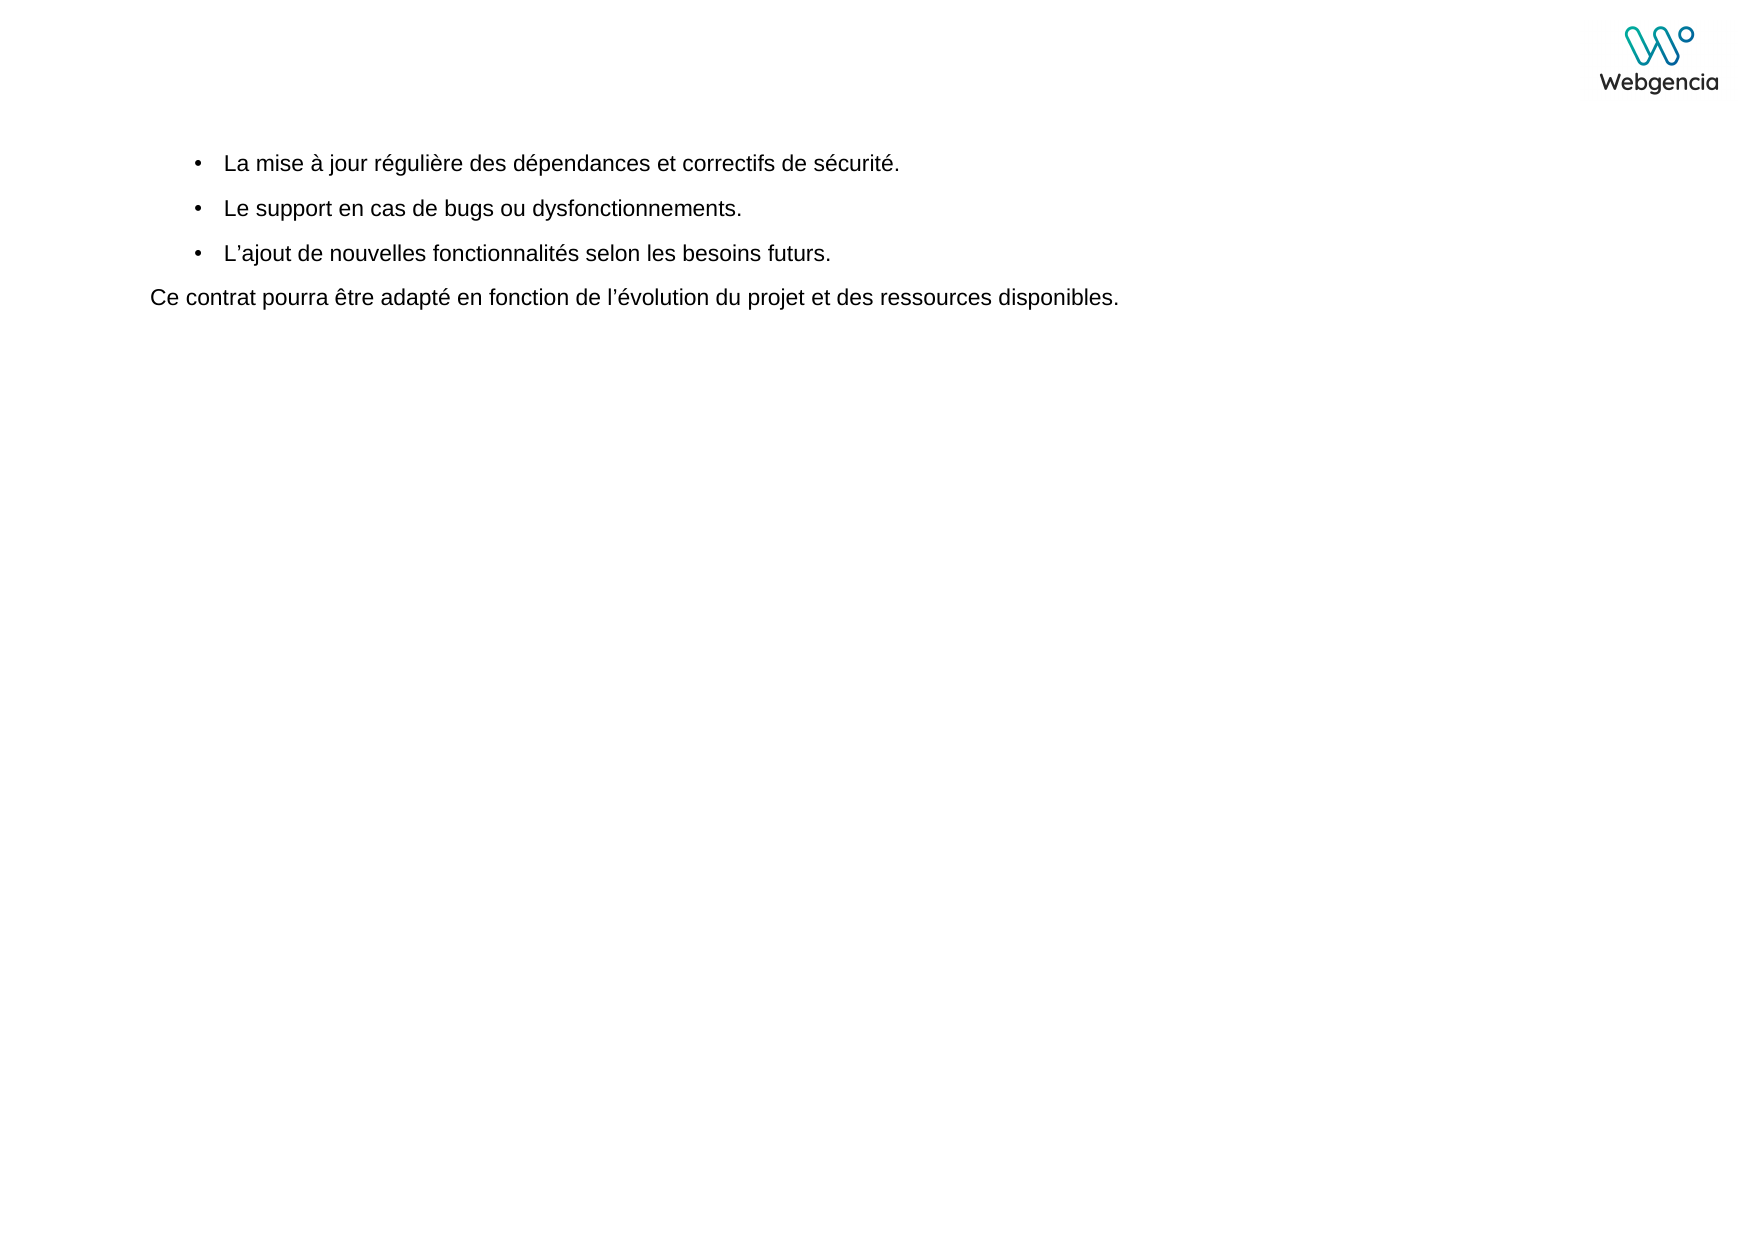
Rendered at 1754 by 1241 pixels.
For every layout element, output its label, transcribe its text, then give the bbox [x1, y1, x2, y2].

picture [1580, 20, 1739, 101]
list Le support en cas de bugs ou dysfonctionnements. [194, 195, 1604, 221]
text Ce contrat pourra être adapté en fonction de l’évolution du projet et des ressources disponibles. [150, 284, 1604, 311]
list La mise à jour régulière des dépendances et correctifs de sécurité. [194, 150, 1604, 176]
list L’ajout de nouvelles fonctionnalités selon les besoins futurs. [194, 239, 1604, 266]
